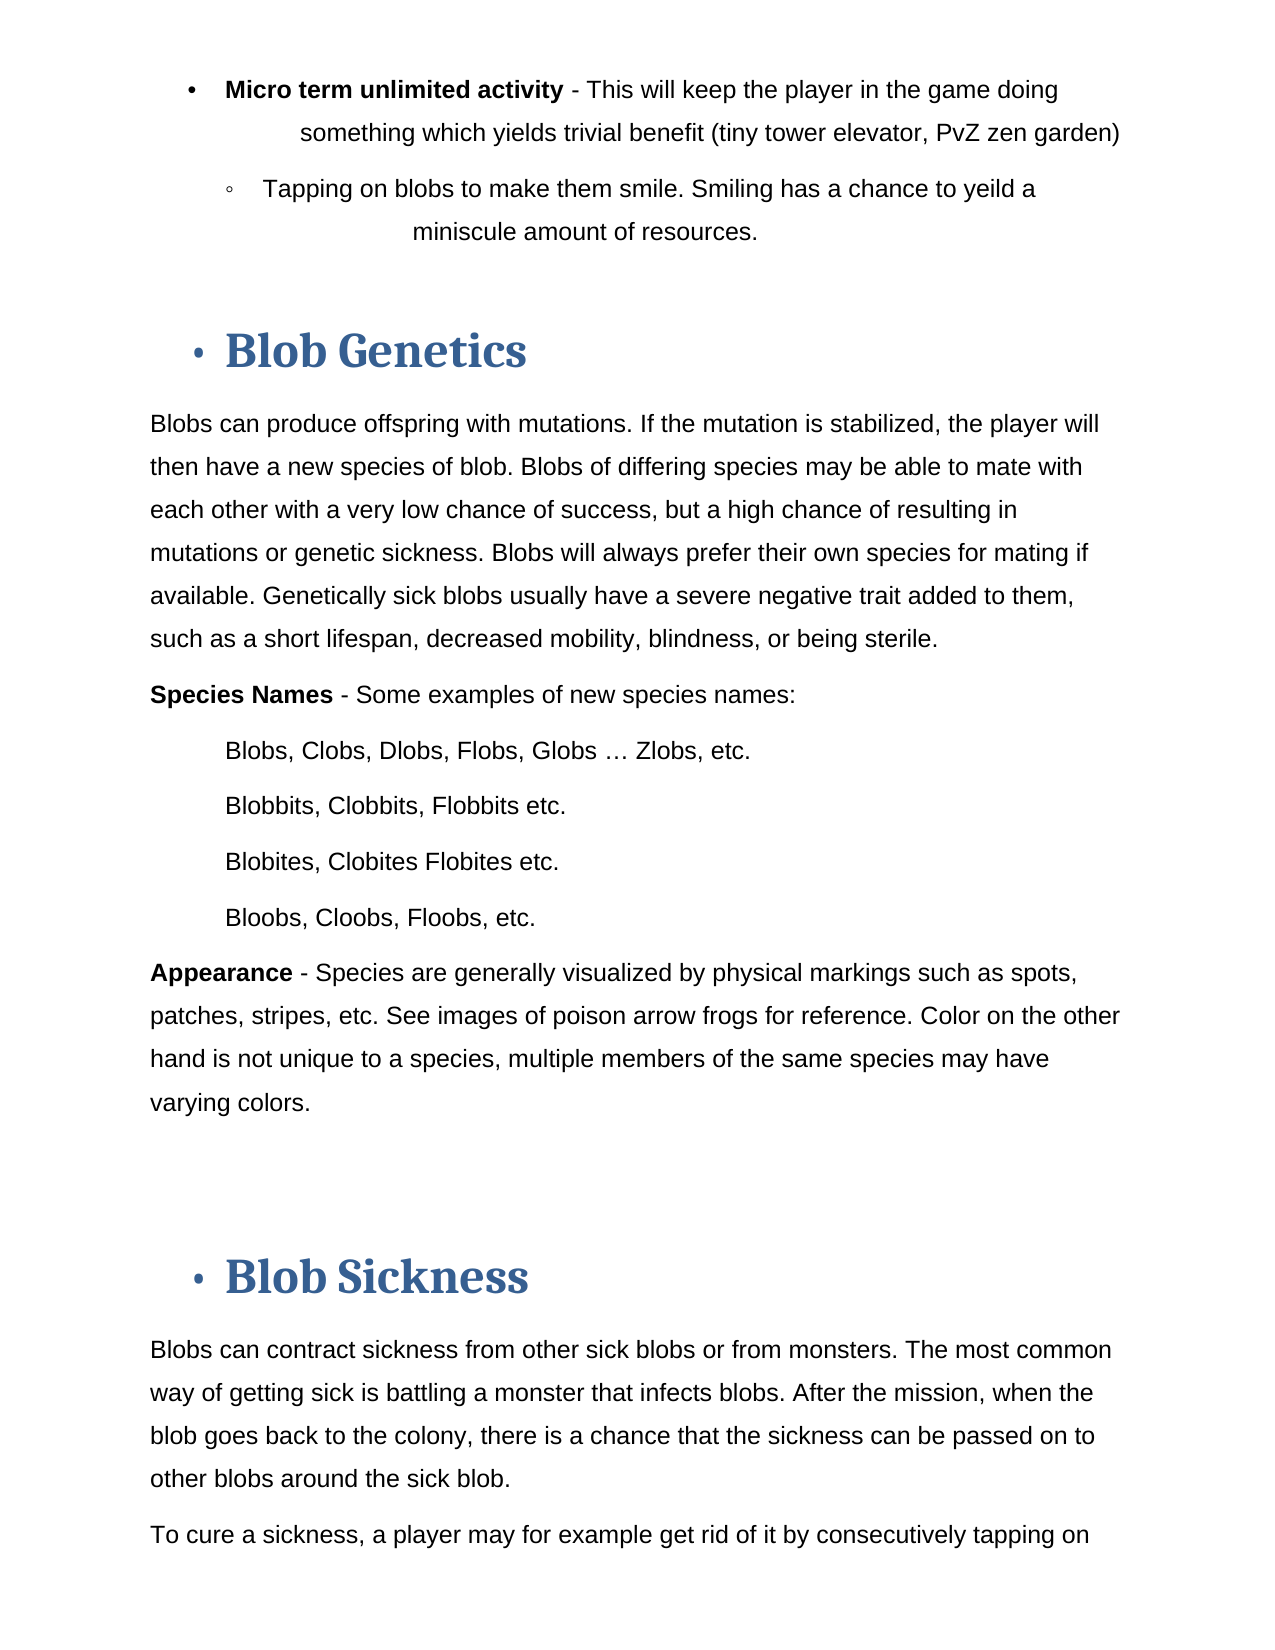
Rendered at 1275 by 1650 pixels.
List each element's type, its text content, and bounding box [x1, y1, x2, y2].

list Tapping on blobs to make them smile. Smiling has a chance to yeild a miniscule amount of resources. [225, 174, 1125, 246]
list Micro term unlimited activity - This will keep the player in the game doing something which yields trivial benefit (tiny tower elevator, PvZ zen garden) [187, 75, 1125, 147]
text Bloobs, Cloobs, Floobs, etc. [225, 902, 1125, 931]
text Blobs can produce offspring with mutations. If the mutation is stabilized, the player will then have a new species of blob. Blobs of differing species may be able to mate with each other with a very low chance of success, but a high chance of resulting in mutations or genetic sickness. Blobs will always prefer their own species for mating if available. Genetically sick blobs usually have a severe negative trait added to them, such as a short lifespan, decreased mobility, blindness, or being sterile. [150, 409, 1125, 653]
text Blobs can contract sickness from other sick blobs or from monsters. The most common way of getting sick is battling a monster that infects blobs. After the mission, when the blob goes back to the colony, there is a chance that the sickness can be passed on to other blobs around the sick blob. [150, 1335, 1125, 1493]
text To cure a sickness, a player may for example get rid of it by consecutively tapping on [150, 1520, 1125, 1549]
text Blobites, Clobites Flobites etc. [225, 847, 1125, 876]
text Blobbits, Clobbits, Flobbits etc. [225, 791, 1125, 820]
text Species Names - Some examples of new species names: [150, 680, 1125, 709]
text Blobs, Clobs, Dlobs, Flobs, Globs … Zlobs, etc. [225, 736, 1125, 764]
list Blob Sickness [187, 1249, 1125, 1306]
list Blob Genetics [187, 322, 1125, 380]
text Appearance - Species are generally visualized by physical markings such as spots, patches, stripes, etc. See images of poison arrow frogs for reference. Color on the other hand is not unique to a species, multiple members of the same species may have varying colors. [150, 958, 1125, 1116]
